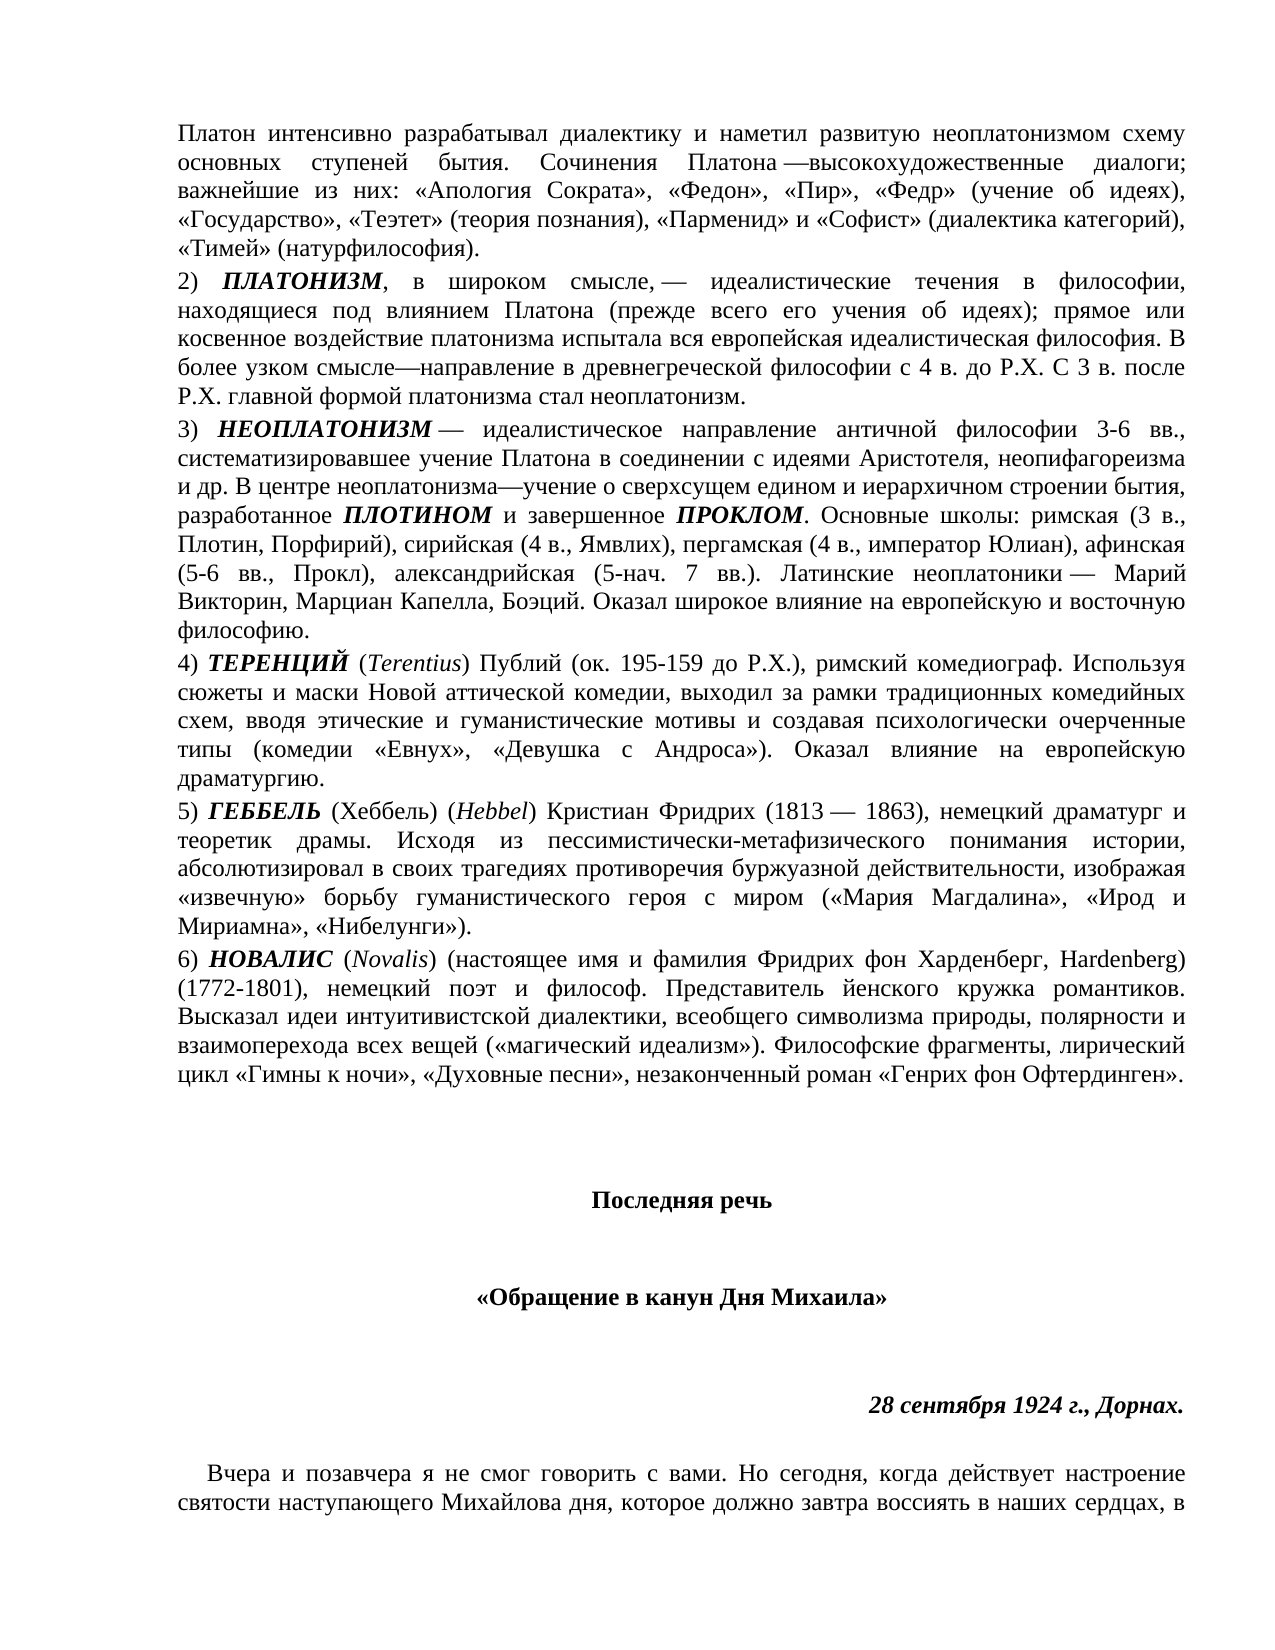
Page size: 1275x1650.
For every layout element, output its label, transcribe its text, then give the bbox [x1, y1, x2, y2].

text 3) НЕОПЛАТОНИЗМ — идеалистическое направление античной философии 3-6 вв., систематизировавшее учение Платона в соединении с идеями Аристотеля, неопифагореизма и др. В центре неоплатонизма—учение о сверхсущем едином и иерархичном строении бытия, разработанное ПЛОТИНОМ и завершенное ПРОКЛОМ. Основные школы: римская (3 в., Плотин, Порфирий), сирийская (4 в., Ямвлих), пергамская (4 в., император Юлиан), афинская (5-6 вв., Прокл), александрийская (5-нач. 7 вв.). Латинские неоплатоники — Марий Викторин, Марциан Капелла, Боэций. Оказал широкое влияние на европейскую и восточную философию. [177, 414, 1186, 644]
text 5) ГЕББЕЛЬ (Хеббель) (Hebbel) Кристиан Фридрих (1813 — 1863), немецкий драматург и теоретик драмы. Исходя из пессимистически-метафизического понимания истории, абсолютизировал в своих трагедиях противоречия буржуазной действительности, изображая «извечную» борьбу гуманистического героя с миром («Мария Магдалина», «Ирод и Мириамна», «Нибелунги»). [177, 796, 1186, 940]
text 4) ТЕРЕНЦИЙ (Terentius) Публий (ок. 195-159 до Р.Х.), римский комедиограф. Используя сюжеты и маски Новой аттической комедии, выходил за рамки традиционных комедийных схем, вводя этические и гуманистические мотивы и создавая психологически очерченные типы (комедии «Евнух», «Девушка с Андроса»). Оказал влияние на европейскую драматургию. [177, 648, 1186, 792]
text 28 сентября 1924 г., Дорнах. [177, 1390, 1186, 1418]
text Вчера и позавчера я не смог говорить с вами. Но сегодня, когда действует настроение святости наступающего Михайлова дня, которое должно завтра воссиять в наших сердцах, в [177, 1458, 1186, 1516]
text Последняя речь [177, 1186, 1186, 1214]
text 6) НОВАЛИС (Novalis) (настоящее имя и фамилия Фридрих фон Харденберг, Hardenberg) (1772-1801), немецкий поэт и философ. Представитель йенского кружка романтиков. Высказал идеи интуитивистской диалектики, всеобщего символизма природы, полярности и взаимоперехода всех вещей («магический идеализм»). Философские фрагменты, лирический цикл «Гимны к ночи», «Духовные песни», незаконченный роман «Генрих фон Офтердинген». [177, 944, 1186, 1088]
text «Обращение в канун Дня Михаила» [177, 1282, 1186, 1311]
text 2) ПЛАТОНИЗМ, в широком смысле, — идеалистические течения в философии, находящиеся под влиянием Платона (прежде всего его учения об идеях); прямое или косвенное воздействие платонизма испытала вся европейская идеалистическая философия. В более узком смысле—направление в древнегреческой философии с 4 в. до Р.Х. С 3 в. после Р.Х. главной формой платонизма стал неоплатонизм. [177, 266, 1186, 410]
text Платон интенсивно разрабатывал диалектику и наметил развитую неоплатонизмом схему основных ступеней бытия. Сочинения Платона —высокохудожественные диалоги; важнейшие из них: «Апология Сократа», «Федон», «Пир», «Федр» (учение об идеях), «Государство», «Теэтет» (теория познания), «Парменид» и «Софист» (диалектика категорий), «Тимей» (натурфилософия). [177, 118, 1186, 262]
